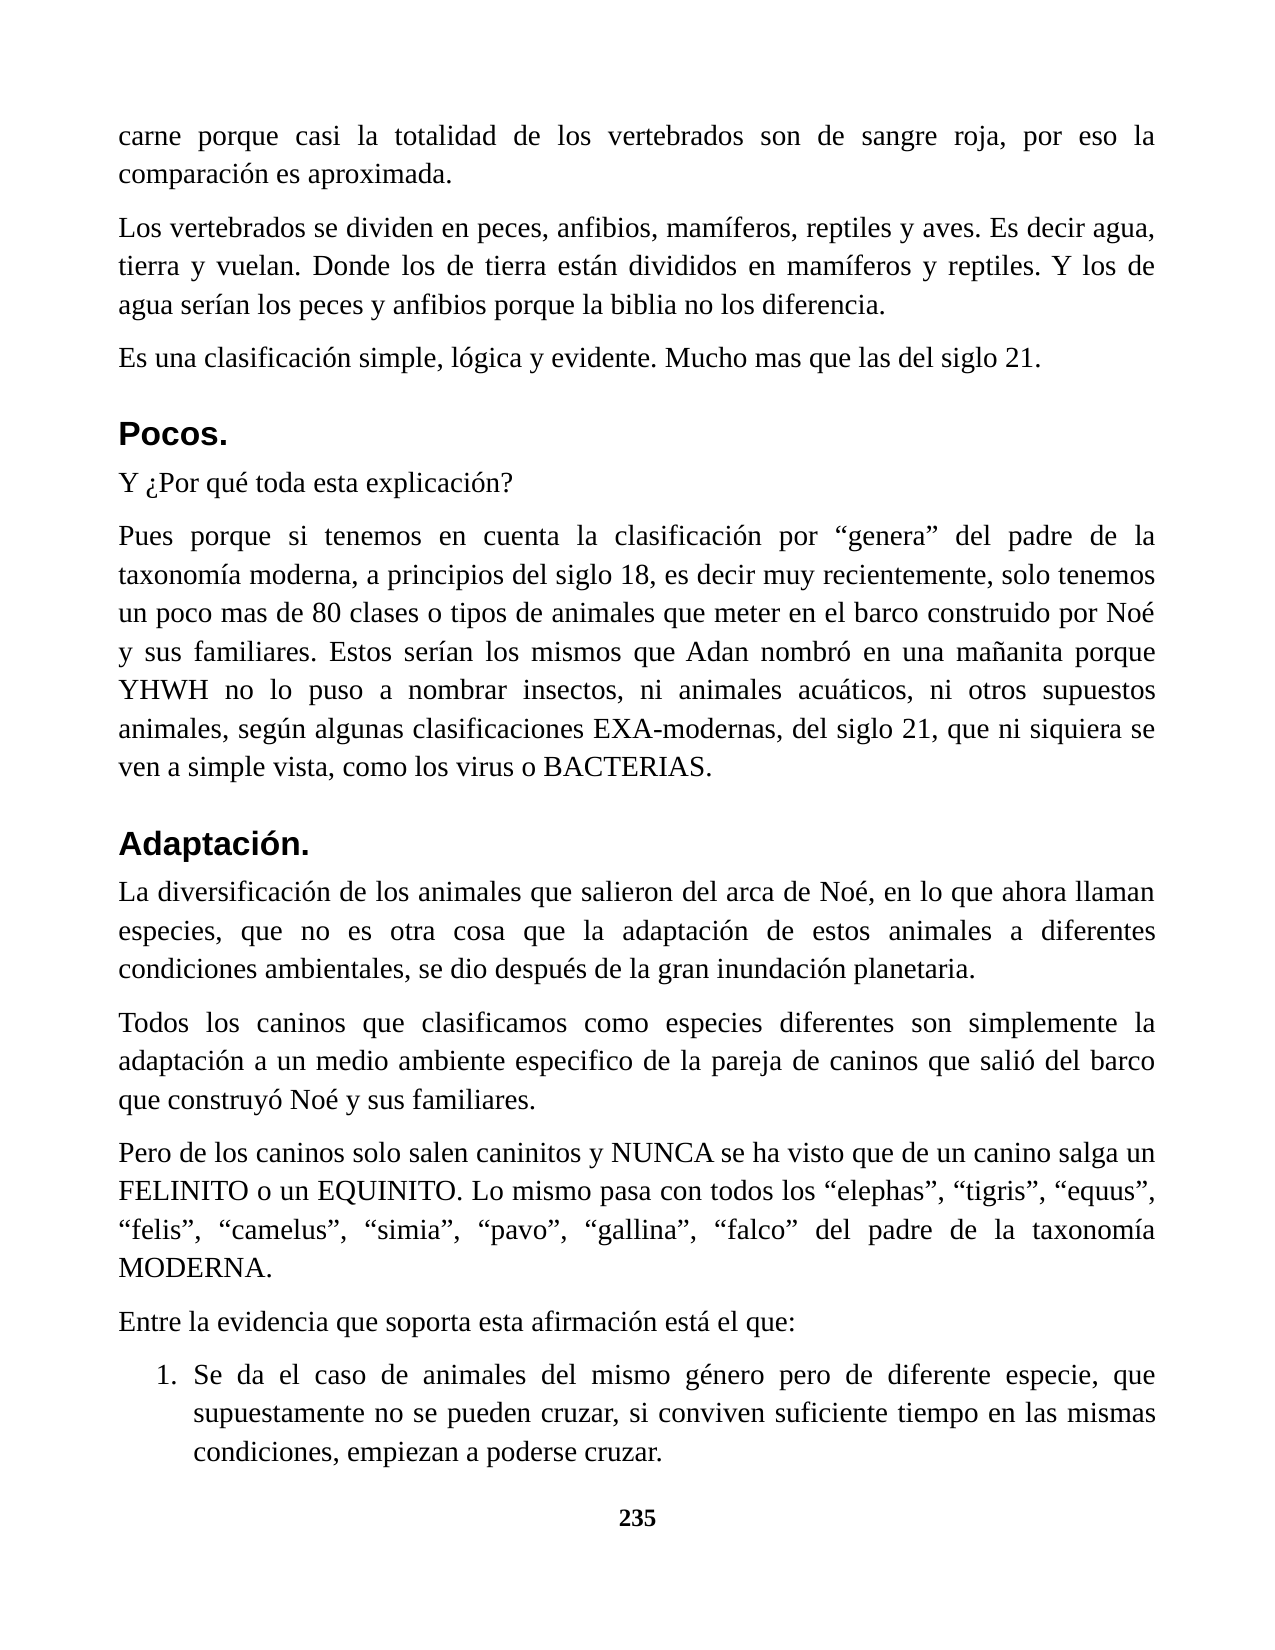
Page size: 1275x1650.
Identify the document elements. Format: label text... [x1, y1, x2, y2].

list Se da el caso de animales del mismo género pero de diferente especie, que supuestamente no se pueden cruzar, si conviven suficiente tiempo en las mismas condiciones, empiezan a poderse cruzar. [156, 1357, 1157, 1467]
text Pero de los caninos solo salen caninitos y NUNCA se ha visto que de un canino salga un FELINITO o un EQUINITO. Lo mismo pasa con todos los “elephas”, “tigris”, “equus”, “felis”, “camelus”, “simia”, “pavo”, “gallina”, “falco” del padre de la taxonomía MODERNA. [118, 1135, 1157, 1284]
subtitle Pocos. [118, 414, 1157, 453]
text Pues porque si tenemos en cuenta la clasificación por “genera” del padre de la taxonomía moderna, a principios del siglo 18, es decir muy recientemente, solo tenemos un poco mas de 80 clases o tipos de animales que meter en el barco construido por Noé y sus familiares. Estos serían los mismos que Adan nombró en una mañanita porque YHWH no lo puso a nombrar insectos, ni animales acuáticos, ni otros supuestos animales, según algunas clasificaciones EXA-modernas, del siglo 21, que ni siquiera se ven a simple vista, como los virus o BACTERIAS. [118, 518, 1157, 783]
text Es una clasificación simple, lógica y evidente. Mucho mas que las del siglo 21. [118, 340, 1157, 373]
subtitle Adaptación. [118, 823, 1157, 862]
text Los vertebrados se dividen en peces, anfibios, mamíferos, reptiles y aves. Es decir agua, tierra y vuelan. Donde los de tierra están divididos en mamíferos y reptiles. Y los de agua serían los peces y anfibios porque la biblia no los diferencia. [118, 210, 1157, 320]
text Entre la evidencia que soporta esta afirmación está el que: [118, 1304, 1157, 1337]
text Todos los caninos que clasificamos como especies diferentes son simplemente la adaptación a un medio ambiente especifico de la pareja de caninos que salió del barco que construyó Noé y sus familiares. [118, 1005, 1157, 1115]
text La diversificación de los animales que salieron del arca de Noé, en lo que ahora llaman especies, que no es otra cosa que la adaptación de estos animales a diferentes condiciones ambientales, se dio después de la gran inundación planetaria. [118, 874, 1157, 985]
text Y ¿Por qué toda esta explicación? [118, 465, 1157, 499]
text carne porque casi la totalidad de los vertebrados son de sangre roja, por eso la comparación es aproximada. [118, 118, 1157, 190]
